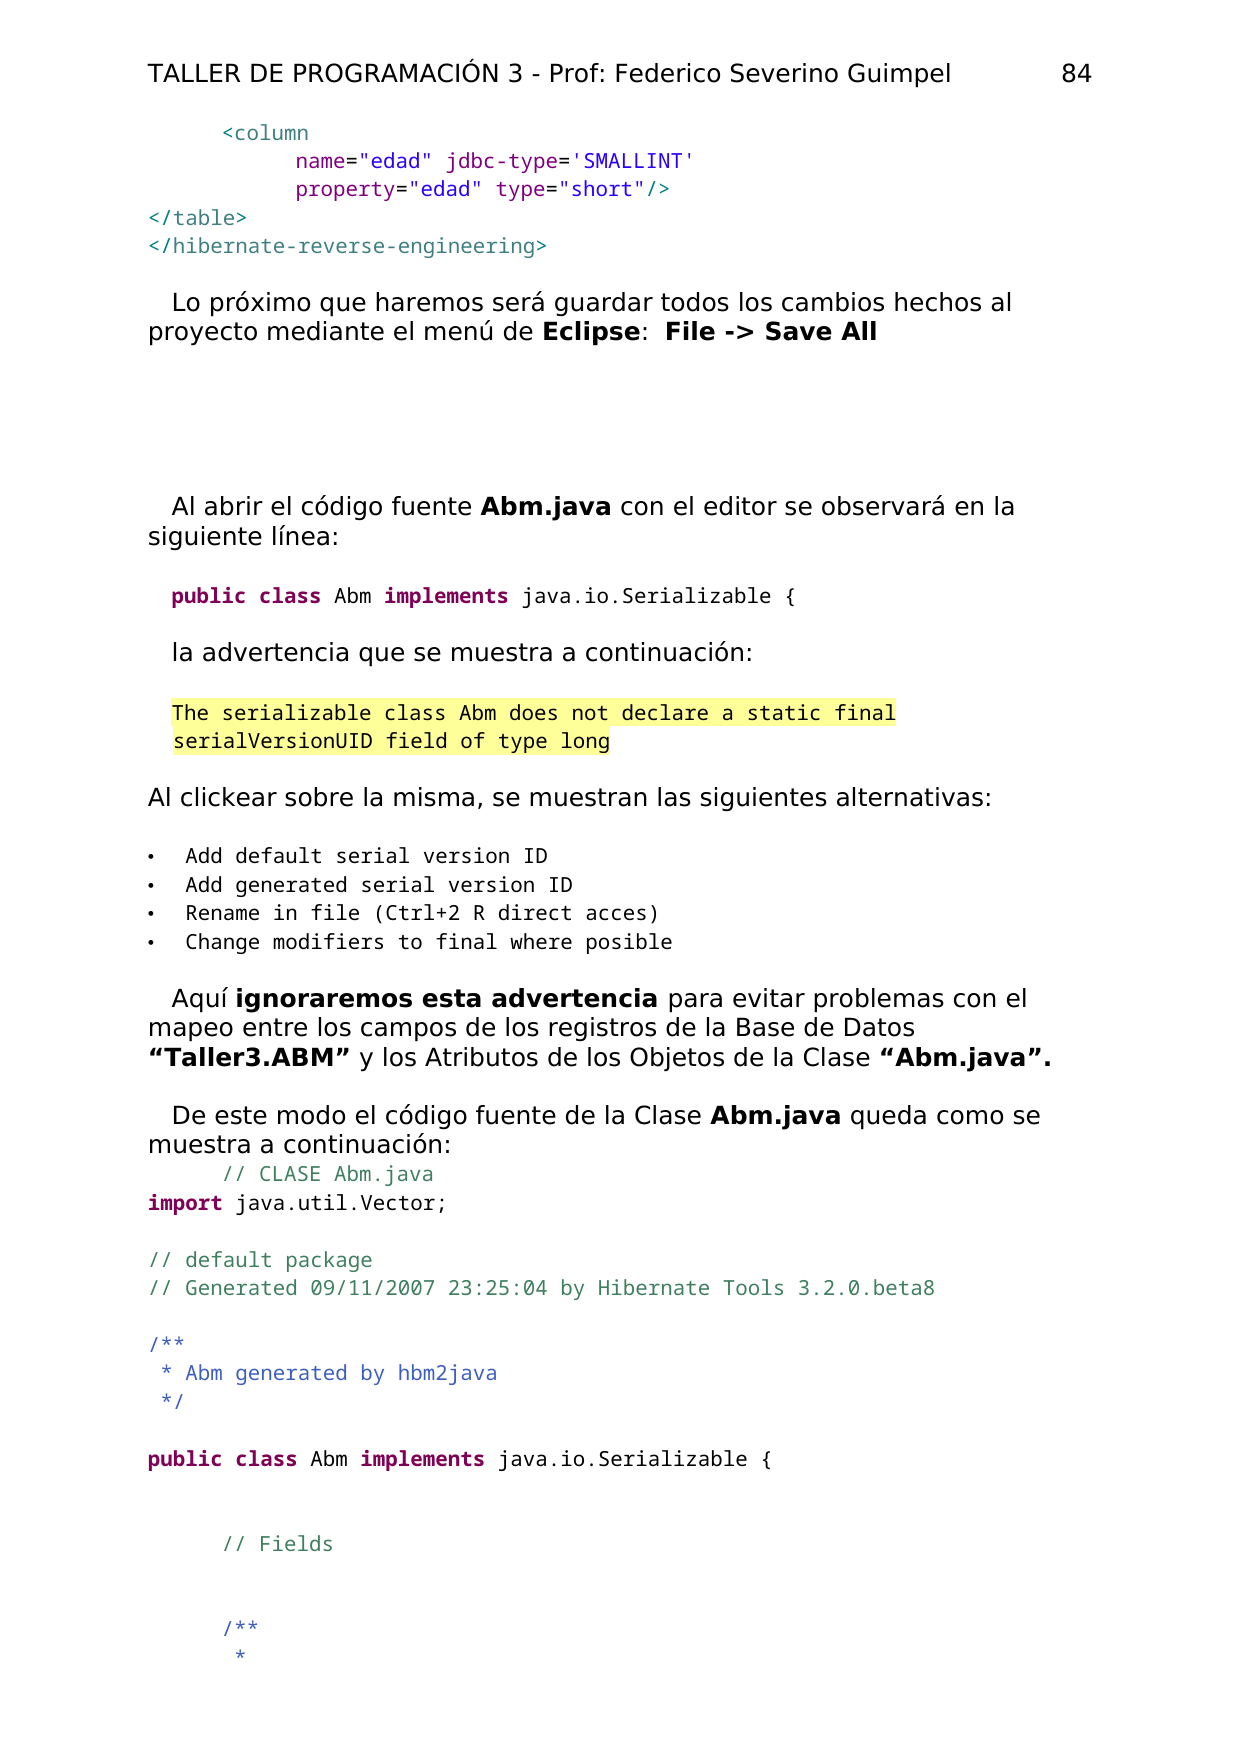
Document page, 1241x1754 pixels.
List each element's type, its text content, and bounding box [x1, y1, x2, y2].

text serialVersionUID field of type long [148, 726, 1093, 755]
text Aquí ignoraremos esta advertencia para evitar problemas con el mapeo entre los campos de los registros de la Base de Datos “Taller3.ABM” y los Atributos de los Objetos de la Clase “Abm.java”. [148, 984, 1093, 1072]
text The serializable class Abm does not declare a static final [148, 697, 1093, 726]
text * Abm generated by hbm2java [148, 1358, 1093, 1387]
text name="edad" jdbc-type='SMALLINT' [148, 146, 1093, 174]
text // Generated 09/11/2007 23:25:04 by Hibernate Tools 3.2.0.beta8 [148, 1273, 1093, 1302]
text Al abrir el código fuente Abm.java con el editor se observará en la siguiente línea: [148, 492, 1093, 551]
text De este modo el código fuente de la Clase Abm.java queda como se muestra a continuación: [148, 1101, 1093, 1159]
text </table> [148, 203, 1093, 231]
text import java.util.Vector; [148, 1188, 1093, 1216]
text /** [148, 1614, 1093, 1643]
text Lo próximo que haremos será guardar todos los cambios hechos al proyecto mediante el menú de Eclipse: File -> Save All [148, 288, 1093, 347]
list Change modifiers to final where posible [148, 927, 1093, 955]
list Add generated serial version ID [148, 870, 1093, 898]
text </hibernate-reverse-engineering> [148, 231, 1093, 260]
text public class Abm implements java.io.Serializable { [148, 580, 1093, 609]
text Al clickear sobre la misma, se muestran las siguientes alternativas: [148, 783, 1093, 812]
text // Fields [148, 1529, 1093, 1557]
text la advertencia que se muestra a continuación: [148, 638, 1093, 668]
text // CLASE Abm.java [148, 1159, 1093, 1188]
list Rename in file (Ctrl+2 R direct acces) [148, 898, 1093, 927]
text // default package [148, 1245, 1093, 1273]
list Add default serial version ID [148, 841, 1093, 870]
text property="edad" type="short"/> [148, 174, 1093, 203]
text <column [148, 118, 1093, 146]
text /** [148, 1330, 1093, 1358]
text * [148, 1643, 1093, 1671]
text public class Abm implements java.io.Serializable { [148, 1444, 1093, 1472]
text */ [148, 1387, 1093, 1415]
